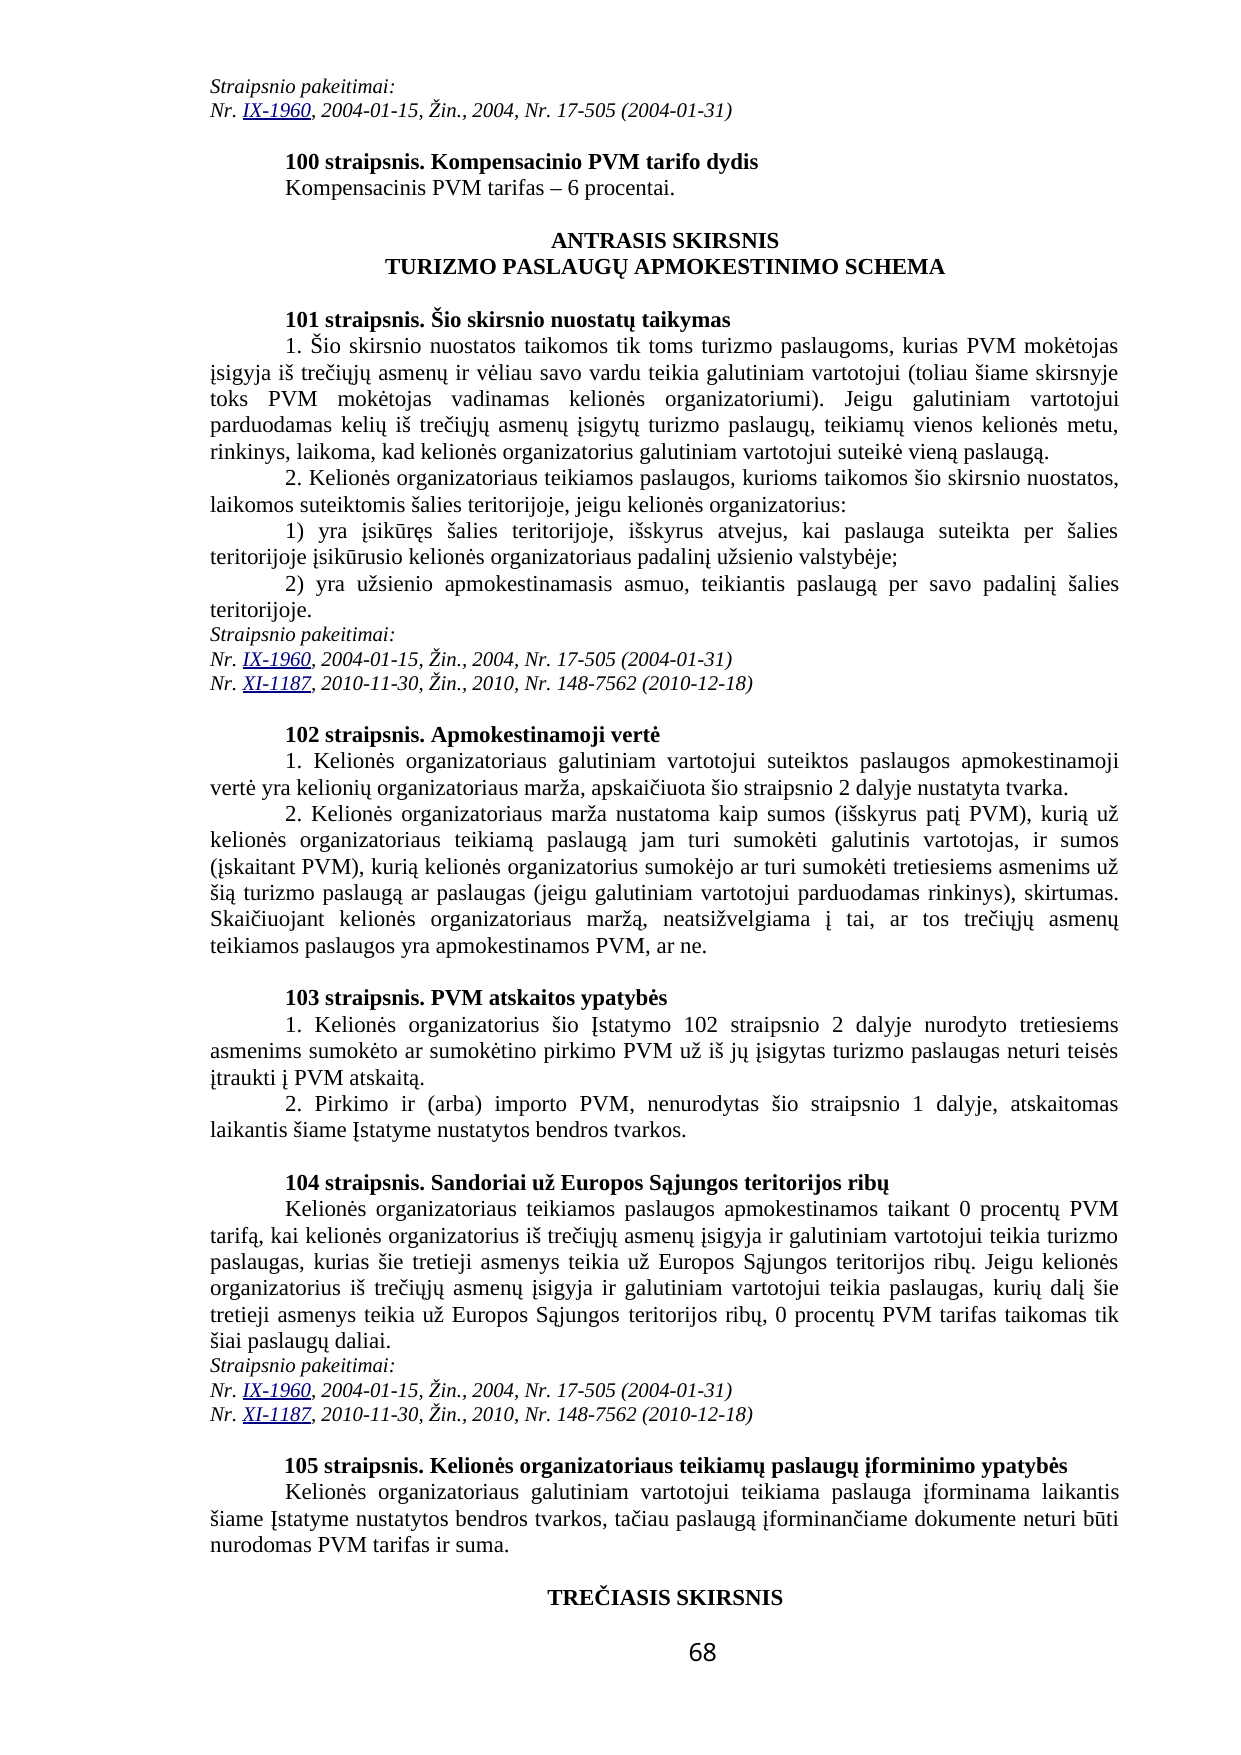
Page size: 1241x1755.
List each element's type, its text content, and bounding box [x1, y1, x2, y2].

text 1. Kelionės organizatorius šio Įstatymo 102 straipsnio 2 dalyje nurodyto tretiesiems asmenims sumokėto ar sumokėtino pirkimo PVM už iš jų įsigytas turizmo paslaugas neturi teisės įtraukti į PVM atskaitą. [210, 1011, 1120, 1090]
text 2. Kelionės organizatoriaus marža nustatoma kaip sumos (išskyrus patį PVM), kurią už kelionės organizatoriaus teikiamą paslaugą jam turi sumokėti galutinis vartotojas, ir sumos (įskaitant PVM), kurią kelionės organizatorius sumokėjo ar turi sumokėti tretiesiems asmenims už šią turizmo paslaugą ar paslaugas (jeigu galutiniam vartotojui parduodamas rinkinys), skirtumas. Skaičiuojant kelionės organizatoriaus maržą, neatsižvelgiama į tai, ar tos trečiųjų asmenų teikiamos paslaugos yra apmokestinamos PVM, ar ne. [210, 800, 1120, 958]
text 104 straipsnis. Sandoriai už Europos Sąjungos teritorijos ribų [210, 1169, 1120, 1195]
text 2. Pirkimo ir (arba) importo PVM, nenurodytas šio straipsnio 1 dalyje, atskaitomas laikantis šiame Įstatyme nustatytos bendros tvarkos. [210, 1090, 1120, 1143]
text 101 straipsnis. Šio skirsnio nuostatų taikymas [210, 306, 1120, 332]
text Straipsnio pakeitimai: [210, 622, 1120, 646]
text 1. Kelionės organizatoriaus galutiniam vartotojui suteiktos paslaugos apmokestinamoji vertė yra kelionių organizatoriaus marža, apskaičiuota šio straipsnio 2 dalyje nustatyta tvarka. [210, 747, 1120, 800]
text Kelionės organizatoriaus teikiamos paslaugos apmokestinamos taikant 0 procentų PVM tarifą, kai kelionės organizatorius iš trečiųjų asmenų įsigyja ir galutiniam vartotojui teikia turizmo paslaugas, kurias šie tretieji asmenys teikia už Europos Sąjungos teritorijos ribų. Jeigu kelionės organizatorius iš trečiųjų asmenų įsigyja ir galutiniam vartotojui teikia paslaugas, kurių dalį šie tretieji asmenys teikia už Europos Sąjungos teritorijos ribų, 0 procentų PVM tarifas taikomas tik šiai paslaugų daliai. [210, 1195, 1120, 1353]
text Kompensacinis PVM tarifas – 6 procentai. [210, 174, 1120, 201]
text Straipsnio pakeitimai: [210, 73, 1120, 98]
text 100 straipsnis. Kompensacinio PVM tarifo dydis [210, 148, 1120, 174]
text TREČIASIS SKIRSNIS [210, 1584, 1120, 1610]
text 1. Šio skirsnio nuostatos taikomos tik toms turizmo paslaugoms, kurias PVM mokėtojas įsigyja iš trečiųjų asmenų ir vėliau savo vardu teikia galutiniam vartotojui (toliau šiame skirsnyje toks PVM mokėtojas vadinamas kelionės organizatoriumi). Jeigu galutiniam vartotojui parduodamas kelių iš trečiųjų asmenų įsigytų turizmo paslaugų, teikiamų vienos kelionės metu, rinkinys, laikoma, kad kelionės organizatorius galutiniam vartotojui suteikė vieną paslaugą. [210, 332, 1120, 464]
text Nr. XI-1187, 2010-11-30, Žin., 2010, Nr. 148-7562 (2010-12-18) [210, 671, 1120, 694]
text 105 straipsnis. Kelionės organizatoriaus teikiamų paslaugų įforminimo ypatybės [210, 1452, 1120, 1478]
text 2) yra užsienio apmokestinamasis asmuo, teikiantis paslaugą per savo padalinį šalies teritorijoje. [210, 570, 1120, 622]
text ANTRASIS SKIRSNIS [210, 227, 1120, 253]
text Nr. IX-1960, 2004-01-15, Žin., 2004, Nr. 17-505 (2004-01-31) [210, 1377, 1120, 1402]
text 103 straipsnis. PVM atskaitos ypatybės [210, 984, 1120, 1011]
text Nr. IX-1960, 2004-01-15, Žin., 2004, Nr. 17-505 (2004-01-31) [210, 98, 1120, 122]
text Nr. XI-1187, 2010-11-30, Žin., 2010, Nr. 148-7562 (2010-12-18) [210, 1402, 1120, 1426]
text Nr. IX-1960, 2004-01-15, Žin., 2004, Nr. 17-505 (2004-01-31) [210, 646, 1120, 671]
text 2. Kelionės organizatoriaus teikiamos paslaugos, kurioms taikomos šio skirsnio nuostatos, laikomos suteiktomis šalies teritorijoje, jeigu kelionės organizatorius: [210, 464, 1120, 517]
text Kelionės organizatoriaus galutiniam vartotojui teikiama paslauga įforminama laikantis šiame Įstatyme nustatytos bendros tvarkos, tačiau paslaugą įforminančiame dokumente neturi būti nurodomas PVM tarifas ir suma. [210, 1478, 1120, 1557]
text Straipsnio pakeitimai: [210, 1353, 1120, 1377]
text 102 straipsnis. Apmokestinamoji vertė [210, 721, 1120, 747]
text 1) yra įsikūręs šalies teritorijoje, išskyrus atvejus, kai paslauga suteikta per šalies teritorijoje įsikūrusio kelionės organizatoriaus padalinį užsienio valstybėje; [210, 517, 1120, 570]
text TURIZMO PASLAUGŲ APMOKESTINIMO SCHEMA [210, 253, 1120, 280]
